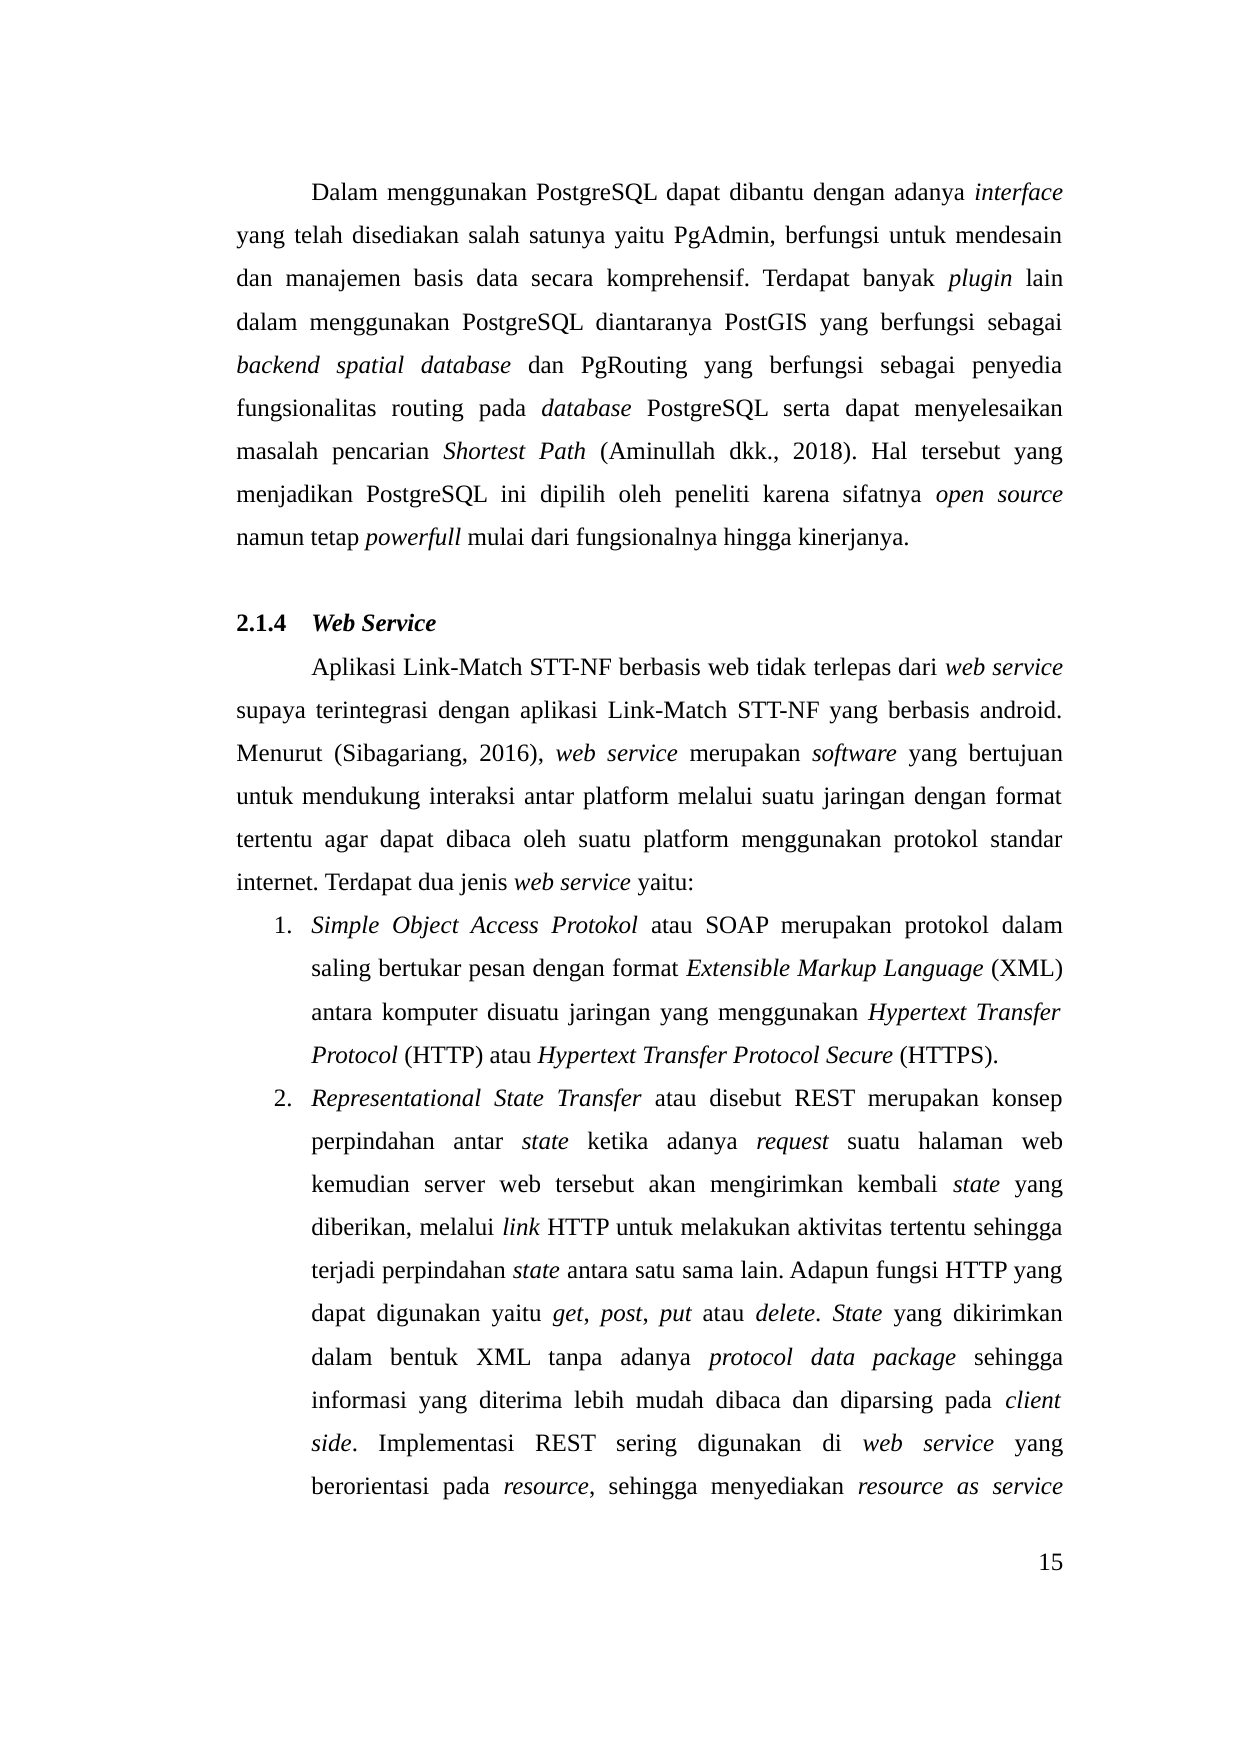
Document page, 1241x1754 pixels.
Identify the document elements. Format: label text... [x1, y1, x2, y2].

list Representational State Transfer atau disebut REST merupakan konsep perpindahan antar state ketika adanya request suatu halaman web kemudian server web tersebut akan mengirimkan kembali state yang diberikan, melalui link HTTP untuk melakukan aktivitas tertentu sehingga terjadi perpindahan state antara satu sama lain. Adapun fungsi HTTP yang dapat digunakan yaitu get, post, put atau delete. State yang dikirimkan dalam bentuk XML tanpa adanya protocol data package sehingga informasi yang diterima lebih mudah dibaca dan diparsing pada client side. Implementasi REST sering digunakan di web service yang berorientasi pada resource, sehingga menyediakan resource as service [274, 1083, 1063, 1500]
list Simple Object Access Protokol atau SOAP merupakan protokol dalam saling bertukar pesan dengan format Extensible Markup Language (XML) antara komputer disuatu jaringan yang menggunakan Hypertext Transfer Protocol (HTTP) atau Hypertext Transfer Protocol Secure (HTTPS). [274, 910, 1063, 1068]
text Aplikasi Link-Match STT-NF berbasis web tidak terlepas dari web service supaya terintegrasi dengan aplikasi Link-Match STT-NF yang berbasis android. Menurut (Sibagariang, 2016), web service merupakan software yang bertujuan untuk mendukung interaksi antar platform melalui suatu jaringan dengan format tertentu agar dapat dibaca oleh suatu platform menggunakan protokol standar internet. Terdapat dua jenis web service yaitu: [236, 652, 1063, 896]
text Dalam menggunakan PostgreSQL dapat dibantu dengan adanya interface yang telah disediakan salah satunya yaitu PgAdmin, berfungsi untuk mendesain dan manajemen basis data secara komprehensif. Terdapat banyak plugin lain dalam menggunakan PostgreSQL diantaranya PostGIS yang berfungsi sebagai backend spatial database dan PgRouting yang berfungsi sebagai penyedia fungsionalitas routing pada database PostgreSQL serta dapat menyelesaikan masalah pencarian Shortest Path (Aminullah dkk., 2018). Hal tersebut yang menjadikan PostgreSQL ini dipilih oleh peneliti karena sifatnya open source namun tetap powerfull mulai dari fungsionalnya hingga kinerjanya. [236, 177, 1063, 551]
subtitle 2.1.4 Web Service [236, 608, 1063, 637]
